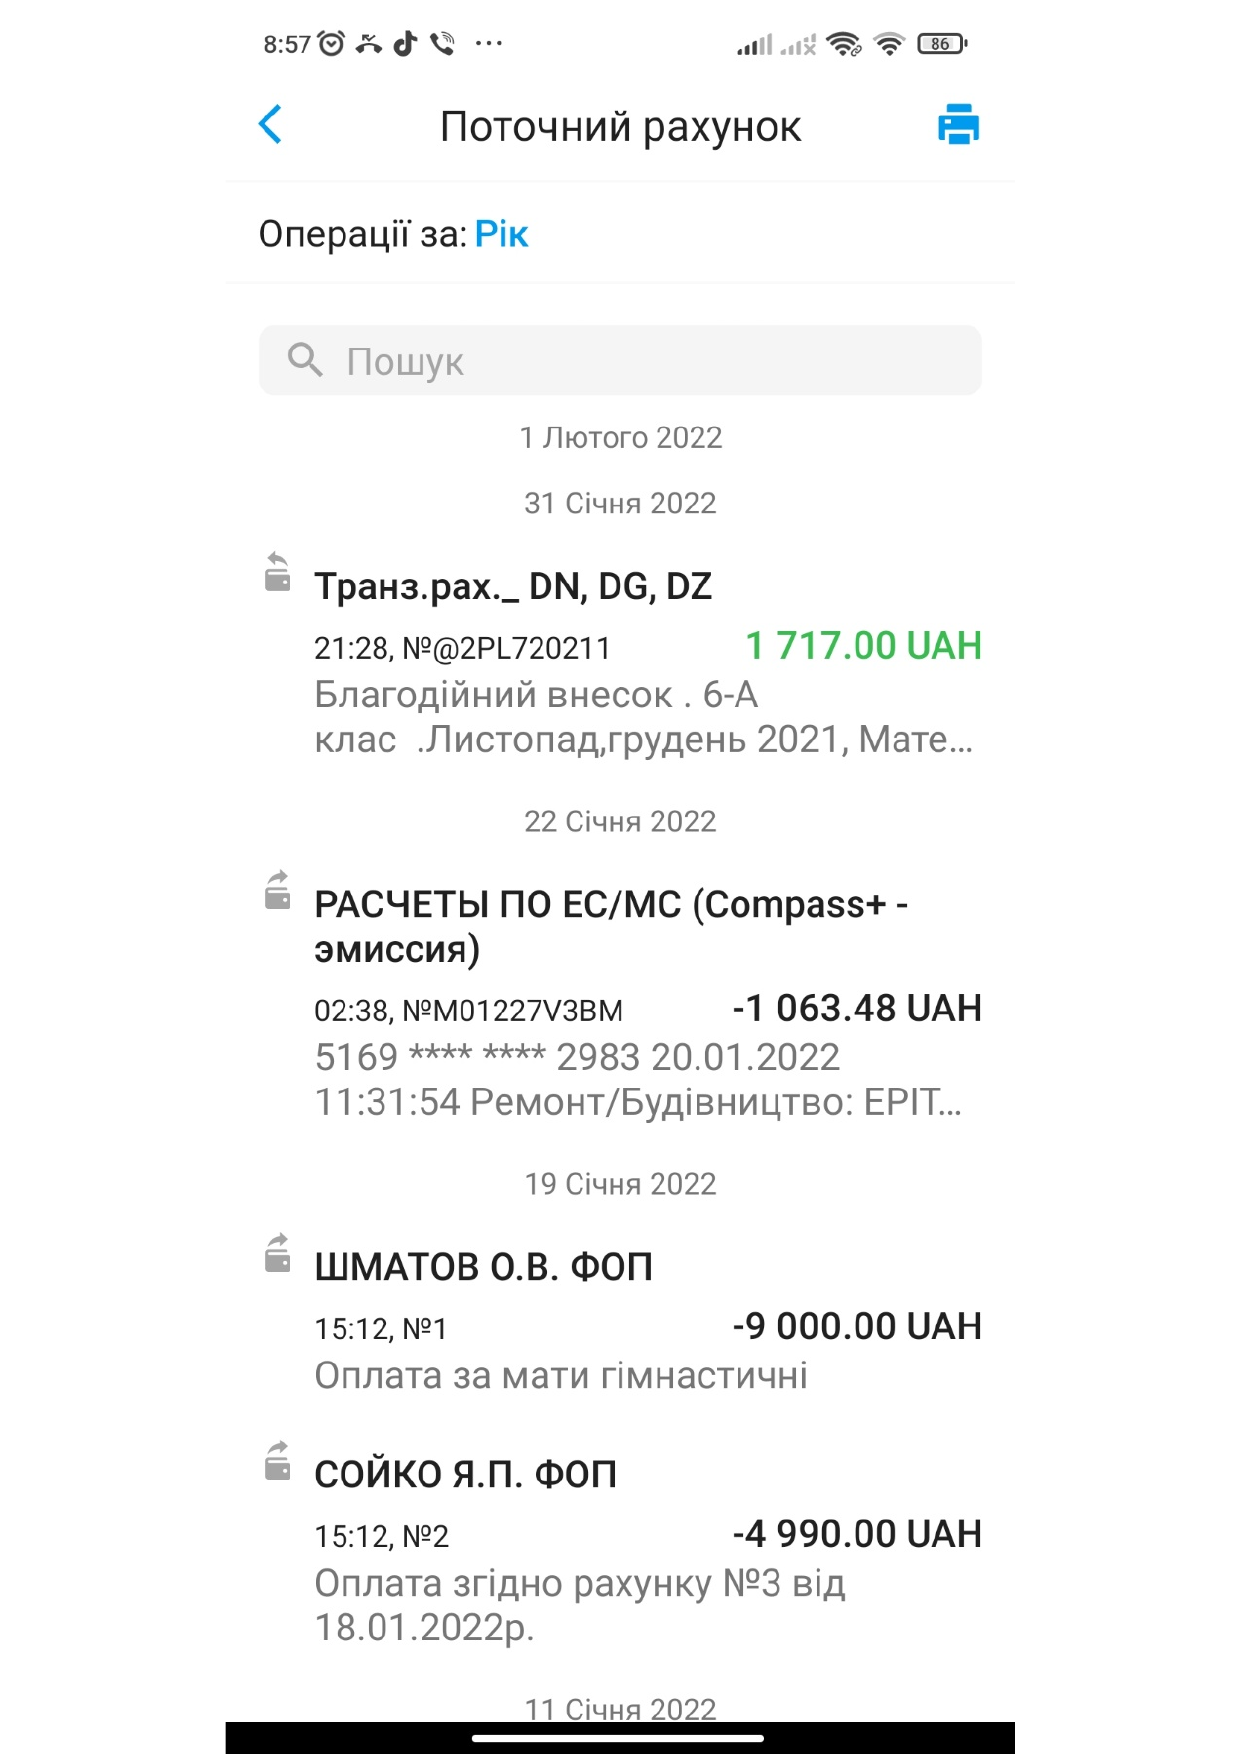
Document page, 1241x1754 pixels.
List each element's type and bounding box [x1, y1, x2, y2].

picture [225, 0, 1015, 1754]
